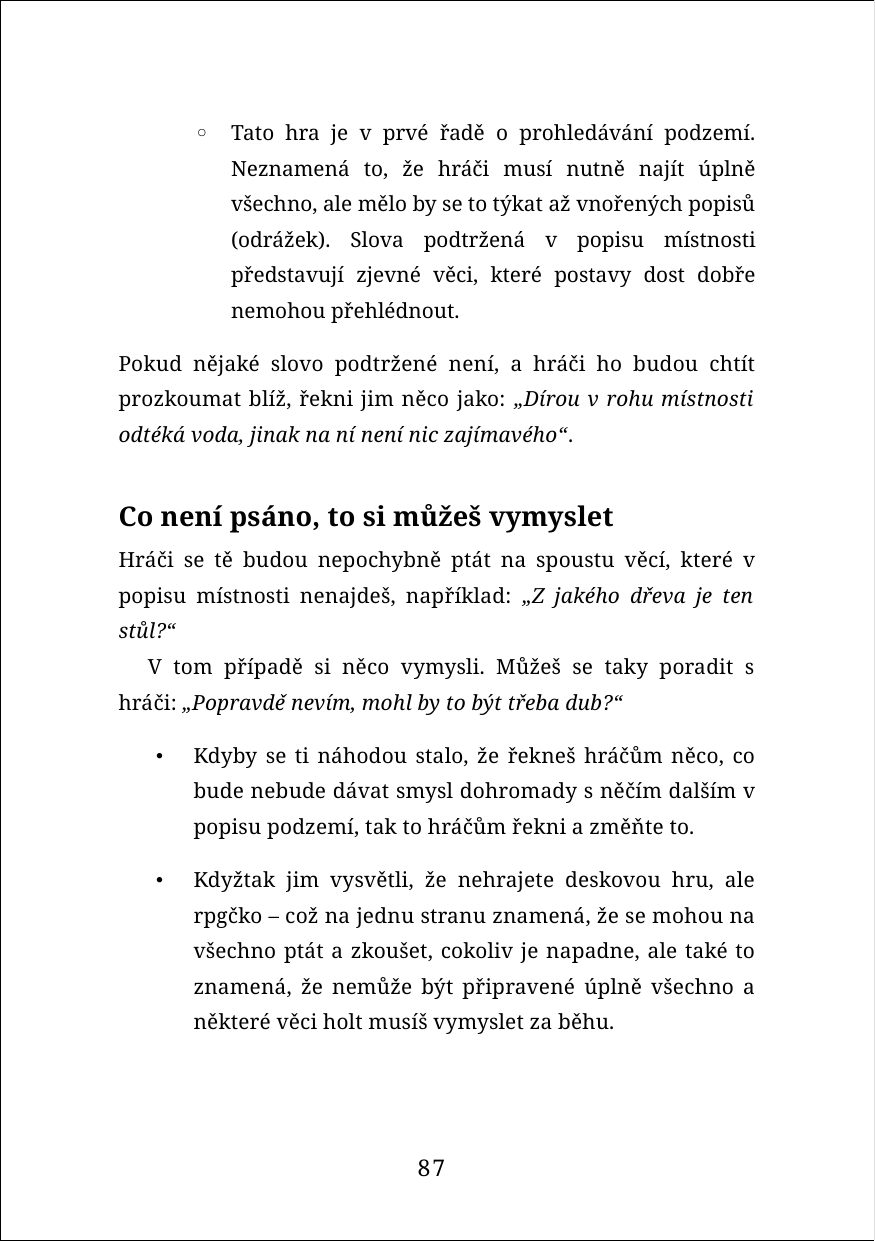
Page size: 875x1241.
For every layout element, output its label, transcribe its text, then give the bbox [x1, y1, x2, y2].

subtitle Co není psáno, to si můžeš vymyslet [118, 497, 756, 534]
list Kdyby se ti náhodou stalo, že řekneš hráčům něco, co bude nebude dávat smysl dohromady s něčím dalším v popisu podzemí, tak to hráčům řekni a změňte to. [156, 741, 756, 840]
list Kdyžtak jim vysvětli, že nehrajete deskovou hru, ale rpgčko – což na jednu stranu znamená, že se mohou na všechno ptát a zkoušet, cokoliv je napadne, ale také to znamená, že nemůže být připravené úplně všechno a některé věci holt musíš vymyslet za běhu. [156, 865, 756, 1036]
text Hráči se tě budou nepochybně ptát na spoustu věcí, které v popisu místnosti nenajdeš, například: „Z jakého dřeva je ten stůl?“ V tom případě si něco vymysli. Můžeš se taky poradit s hráči: „Popravdě nevím, mohl by to být třeba dub?“ [118, 546, 756, 716]
list Tato hra je v prvé řadě o prohledávání podzemí. Neznamená to, že hráči musí nutně najít úplně všechno, ale mělo by se to týkat až vnořených popisů (odrážek). Slova podtržená v popisu místnosti představují zjevné věci, které postavy dost dobře nemohou přehlédnout. [193, 118, 756, 324]
text Pokud nějaké slovo podtržené není, a hráči ho budou chtít prozkoumat blíž, řekni jim něco jako: „Dírou v rohu místnosti odtéká voda, jinak na ní není nic zajímavého“. [118, 349, 756, 448]
